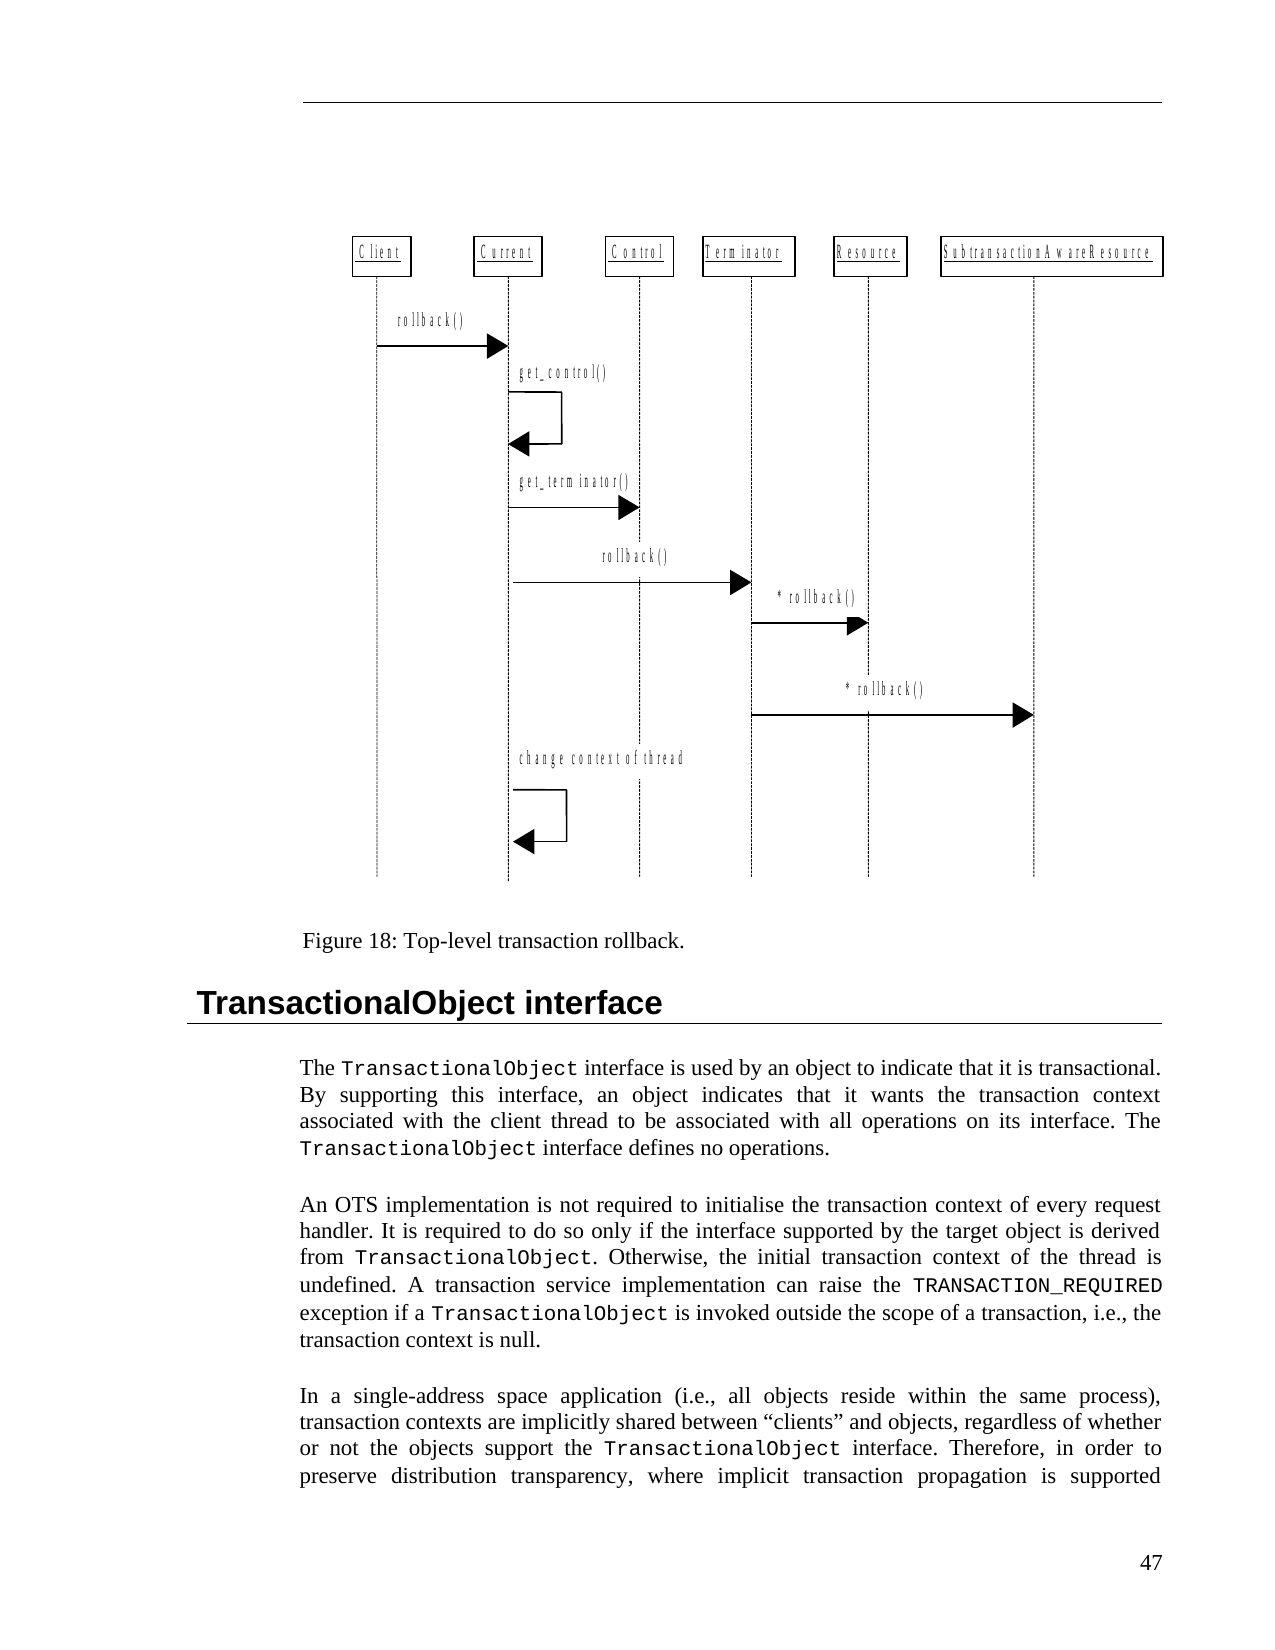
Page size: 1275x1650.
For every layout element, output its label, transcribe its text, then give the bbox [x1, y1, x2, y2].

text In a single-address space application (i.e., all objects reside within the same process), transaction contexts are implicitly shared between “clients” and objects, regardless of whether or not the objects support the TransactionalObject interface. Therefore, in order to preserve distribution transparency, where implicit transaction propagation is supported [299, 1382, 1162, 1488]
text An OTS implementation is not required to initialise the transaction context of every request handler. It is required to do so only if the interface supported by the target object is derived from TransactionalObject. Otherwise, the initial transaction context of the thread is undefined. A transaction service implementation can raise the TRANSACTION_REQUIRED exception if a TransactionalObject is invoked outside the scope of a transaction, i.e., the transaction context is null. [299, 1191, 1162, 1352]
text The TransactionalObject interface is used by an object to indicate that it is transactional. By supporting this interface, an object indicates that it wants the transaction context associated with the client thread to be associated with all operations on its interface. The TransactionalObject interface defines no operations. [299, 1053, 1162, 1161]
text Figure 18: Top-level transaction rollback. [302, 927, 1162, 954]
subtitle TransactionalObject interface [187, 983, 1162, 1023]
